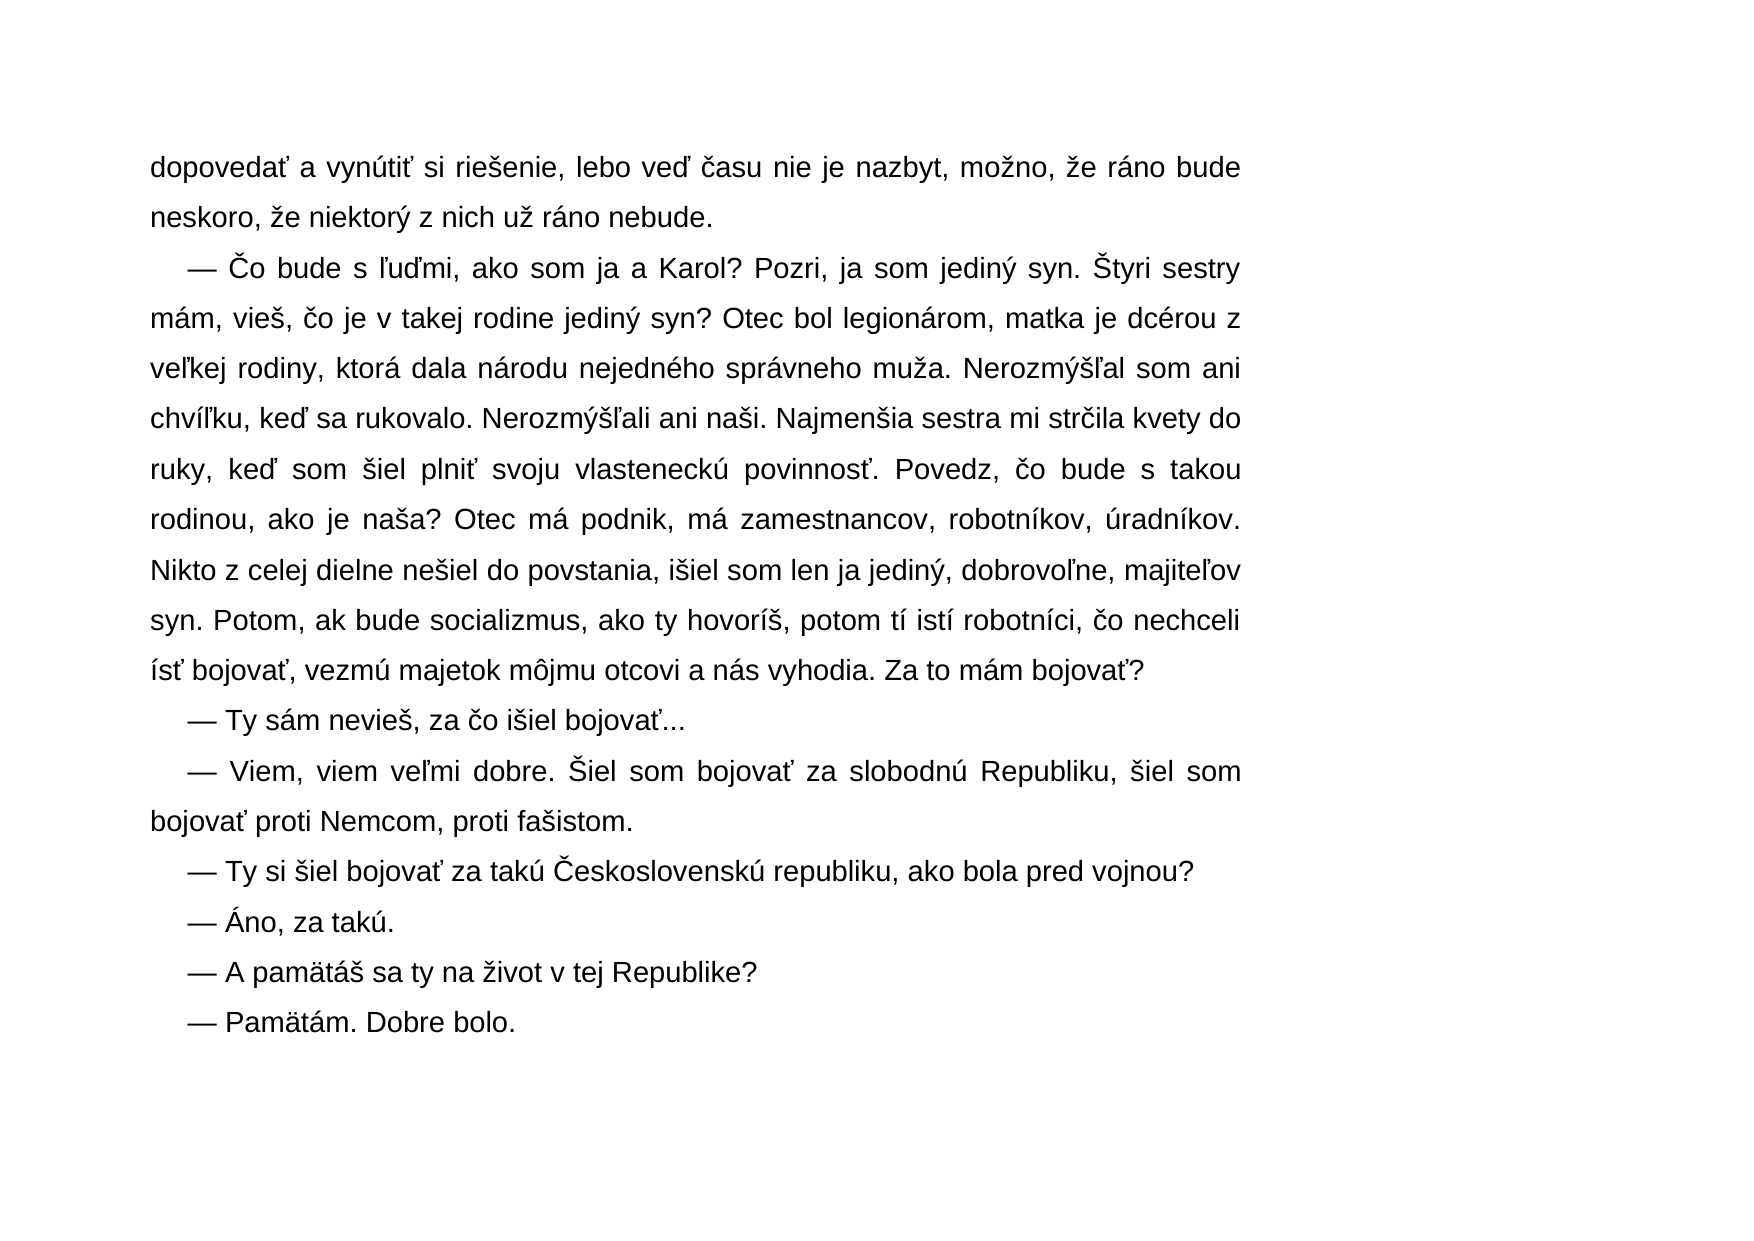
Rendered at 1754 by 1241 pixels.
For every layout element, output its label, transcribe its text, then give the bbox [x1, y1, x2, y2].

text — Pamätám. Dobre bolo. [150, 1005, 1243, 1039]
text — Áno, za takú. [150, 905, 1243, 938]
text — A pamätáš sa ty na život v tej Republike? [150, 955, 1243, 988]
text — Viem, viem veľmi dobre. Šiel som bojovať za slobodnú Republiku, šiel som bojovať proti Nemcom, proti fašistom. [150, 754, 1243, 838]
text — Čo bude s ľuďmi, ako som ja a Karol? Pozri, ja som jediný syn. Štyri sestry mám, vieš, čo je v takej rodine jediný syn? Otec bol legionárom, matka je dcérou z veľkej rodiny, ktorá dala národu nejedného správneho muža. Nerozmýšľal som ani chvíľku, keď sa rukovalo. Nerozmýšľali ani naši. Najmenšia sestra mi strčila kvety do ruky, keď som šiel plniť svoju vlasteneckú povinnosť. Povedz, čo bude s takou rodinou, ako je naša? Otec má podnik, má zamestnancov, robotníkov, úradníkov. Nikto z celej dielne nešiel do povstania, išiel som len ja jediný, dobrovoľne, majiteľov syn. Potom, ak bude socializmus, ako ty hovoríš, potom tí istí robotníci, čo nechceli ísť bojovať, vezmú majetok môjmu otcovi a nás vyhodia. Za to mám bojovať? [150, 251, 1243, 687]
text dopovedať a vynútiť si riešenie, lebo veď času nie je nazbyt, možno, že ráno bude neskoro, že niektorý z nich už ráno nebude. [150, 150, 1243, 234]
text — Ty sám nevieš, za čo išiel bojovať... [150, 703, 1243, 737]
text — Ty si šiel bojovať za takú Československú republiku, ako bola pred vojnou? [150, 854, 1243, 888]
